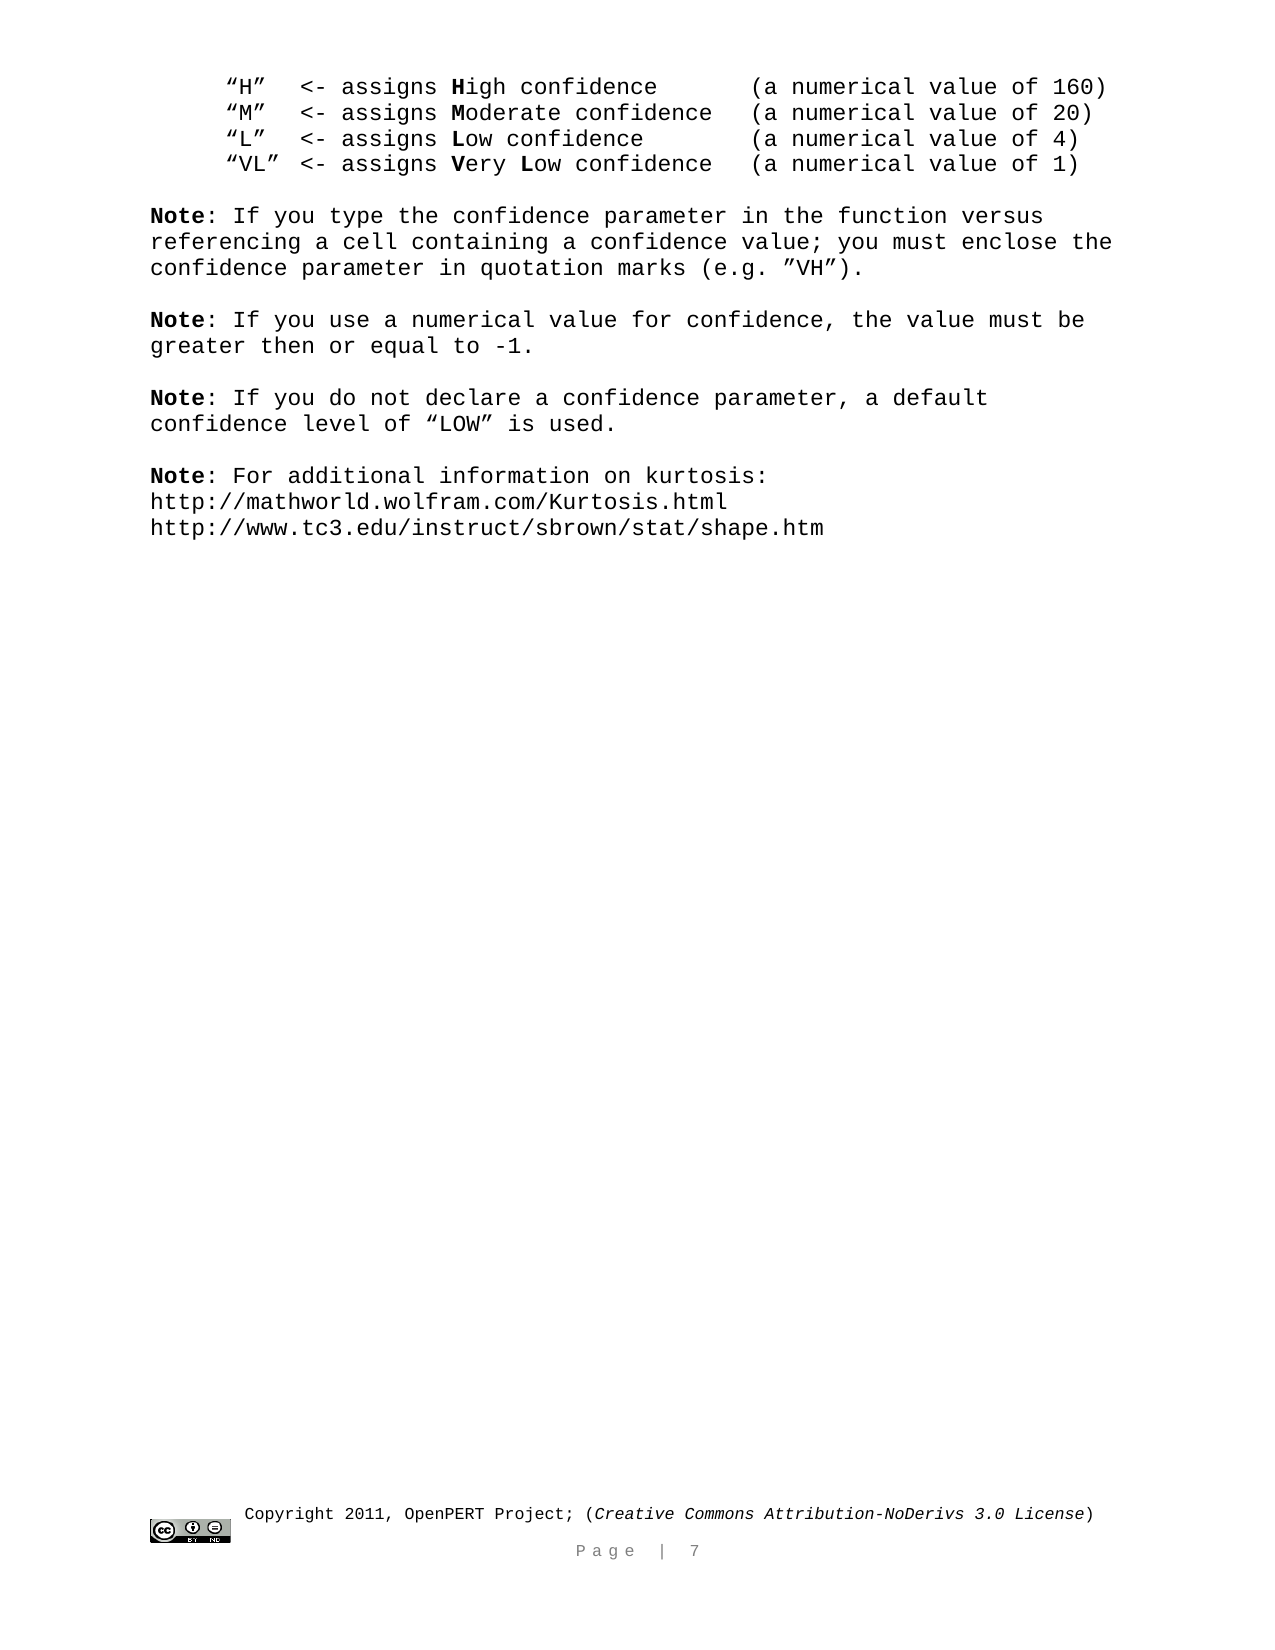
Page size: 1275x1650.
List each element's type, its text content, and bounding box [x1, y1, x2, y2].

text Note: For additional information on kurtosis: [150, 464, 1125, 490]
text “H” <- assigns High confidence (a numerical value of 160) [150, 75, 1125, 101]
text Note: If you type the confidence parameter in the function versus referencing a cell containing a confidence value; you must enclose the confidence parameter in quotation marks (e.g. ”VH”). [150, 205, 1125, 282]
text Note: If you do not declare a confidence parameter, a default confidence level of “LOW” is used. [150, 386, 1125, 438]
text “M” <- assigns Moderate confidence (a numerical value of 20) [150, 101, 1125, 127]
text http://mathworld.wolfram.com/Kurtosis.html [150, 490, 1125, 516]
text “VL” <- assigns Very Low confidence (a numerical value of 1) [150, 153, 1125, 179]
text Note: If you use a numerical value for confidence, the value must be greater then or equal to -1. [150, 308, 1125, 360]
text http://www.tc3.edu/instruct/sbrown/stat/shape.htm [150, 516, 1125, 542]
text “L” <- assigns Low confidence (a numerical value of 4) [150, 127, 1125, 153]
